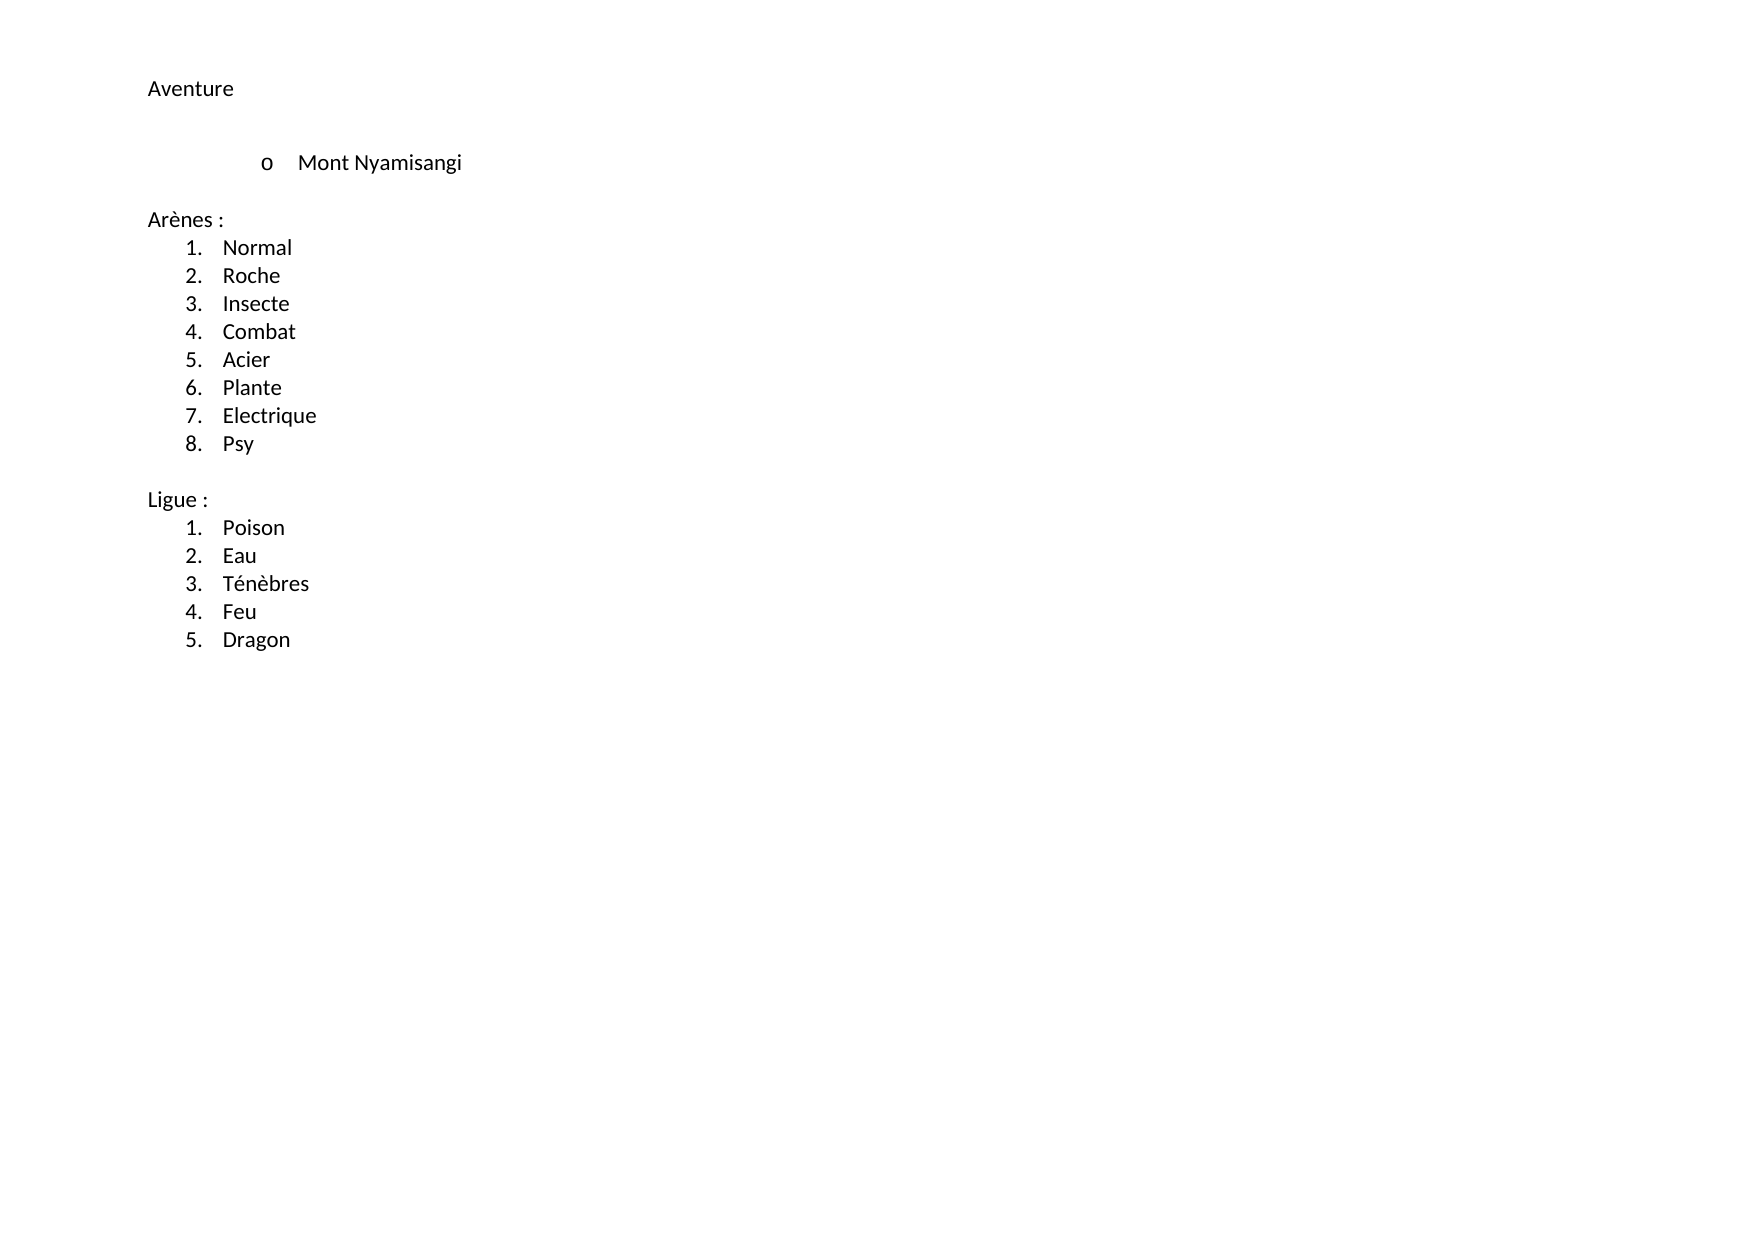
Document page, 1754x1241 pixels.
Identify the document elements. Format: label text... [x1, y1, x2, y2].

list Roche [185, 261, 1606, 289]
list Combat [185, 317, 1606, 345]
list Insecte [185, 289, 1606, 317]
list Mont Nyamisangi [260, 148, 1606, 177]
list Poison [185, 513, 1606, 541]
list Dragon [185, 625, 1606, 653]
list Acier [185, 345, 1606, 373]
list Feu [185, 597, 1606, 625]
list Eau [185, 541, 1606, 569]
text Ligue : [148, 485, 1606, 513]
list Normal [185, 233, 1606, 261]
list Ténèbres [185, 569, 1606, 597]
list Plante [185, 373, 1606, 401]
list Psy [185, 429, 1606, 457]
list Electrique [185, 401, 1606, 429]
text Arènes : [148, 205, 1606, 233]
